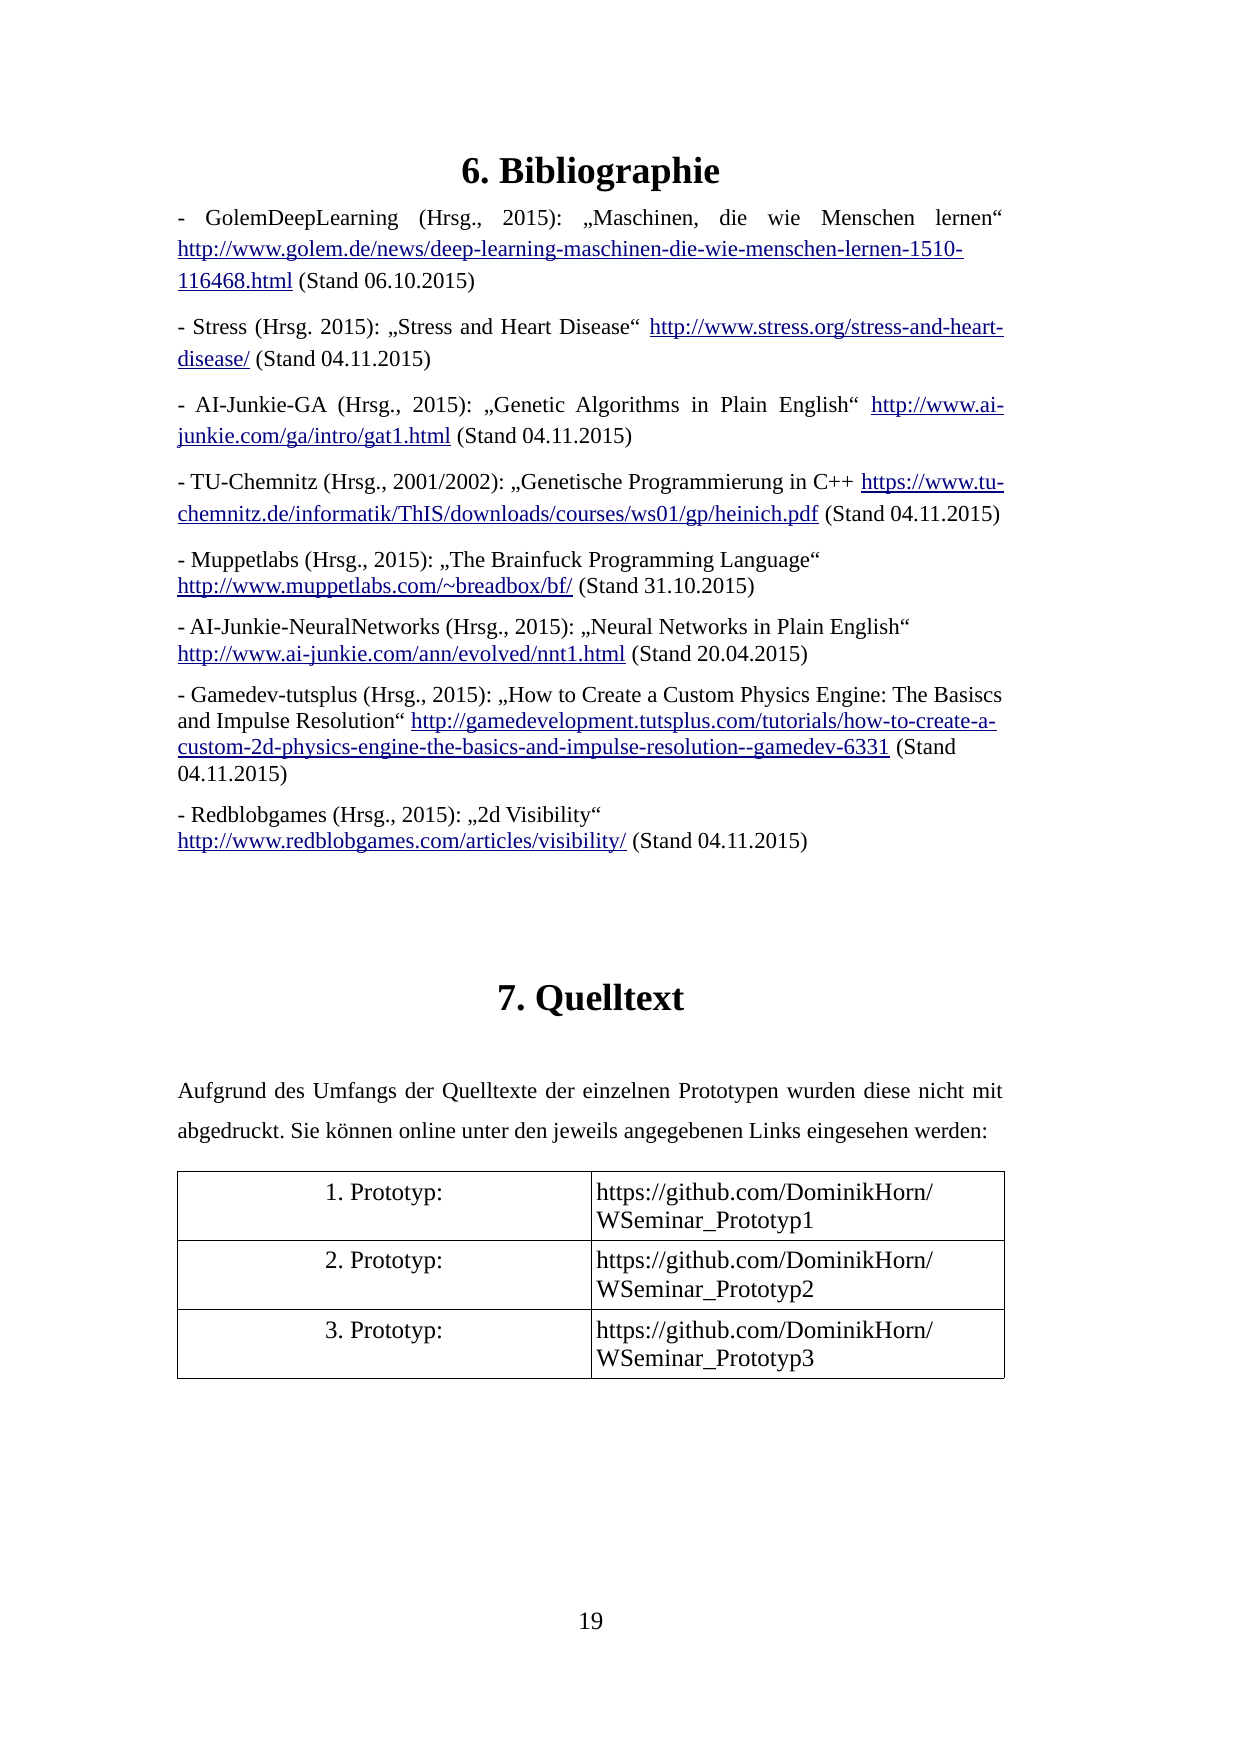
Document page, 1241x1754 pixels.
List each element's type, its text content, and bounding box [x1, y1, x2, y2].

text - AI-Junkie-NeuralNetworks (Hrsg., 2015): „Neural Networks in Plain English“ http://www.ai-junkie.com/ann/evolved/nnt1.html (Stand 20.04.2015) [177, 613, 1004, 666]
table_header https://github.com/DominikHorn/WSeminar_Prototyp1 [592, 1172, 1004, 1240]
subtitle 7. Quelltext [177, 975, 1004, 1018]
table_cell https://github.com/DominikHorn/WSeminar_Prototyp2 [592, 1241, 1004, 1309]
text - Redblobgames (Hrsg., 2015): „2d Visibility“ http://www.redblobgames.com/articles/visibility/ (Stand 04.11.2015) [177, 801, 1004, 853]
text - AI-Junkie-GA (Hrsg., 2015): „Genetic Algorithms in Plain English“ http://www.ai-junkie.com/ga/intro/gat1.html (Stand 04.11.2015) [177, 391, 1004, 449]
text - Muppetlabs (Hrsg., 2015): „The Brainfuck Programming Language“ http://www.muppetlabs.com/~breadbox/bf/ (Stand 31.10.2015) [177, 546, 1004, 599]
text - GolemDeepLearning (Hrsg., 2015): „Maschinen, die wie Menschen lernen“ http://www.golem.de/news/deep-learning-maschinen-die-wie-menschen-lernen-1510-116468.html (Stand 06.10.2015) [177, 204, 1004, 293]
text - Gamedev-tutsplus (Hrsg., 2015): „How to Create a Custom Physics Engine: The Basiscs and Impulse Resolution“ http://gamedevelopment.tutsplus.com/tutorials/how-to-create-a-custom-2d-physics-engine-the-basics-and-impulse-resolution--gamedev-6331 (Stand 04.11.2015) [177, 681, 1004, 786]
text - Stress (Hrsg. 2015): „Stress and Heart Disease“ http://www.stress.org/stress-and-heart-disease/ (Stand 04.11.2015) [177, 313, 1004, 371]
text - TU-Chemnitz (Hrsg., 2001/2002): „Genetische Programmierung in C++ https://www.tu-chemnitz.de/informatik/ThIS/downloads/courses/ws01/gp/heinich.pdf (Stand 04.11.2015) [177, 468, 1004, 526]
table_cell 3. Prototyp: [178, 1310, 591, 1378]
table_cell https://github.com/DominikHorn/WSeminar_Prototyp3 [592, 1310, 1004, 1378]
text Aufgrund des Umfangs der Quelltexte der einzelnen Prototypen wurden diese nicht mit abgedruckt. Sie können online unter den jeweils angegebenen Links eingesehen werden: [177, 1077, 1004, 1143]
table_header 1. Prototyp: [178, 1172, 591, 1240]
table_cell 2. Prototyp: [178, 1241, 591, 1309]
subtitle 6. Bibliographie [177, 148, 1004, 191]
